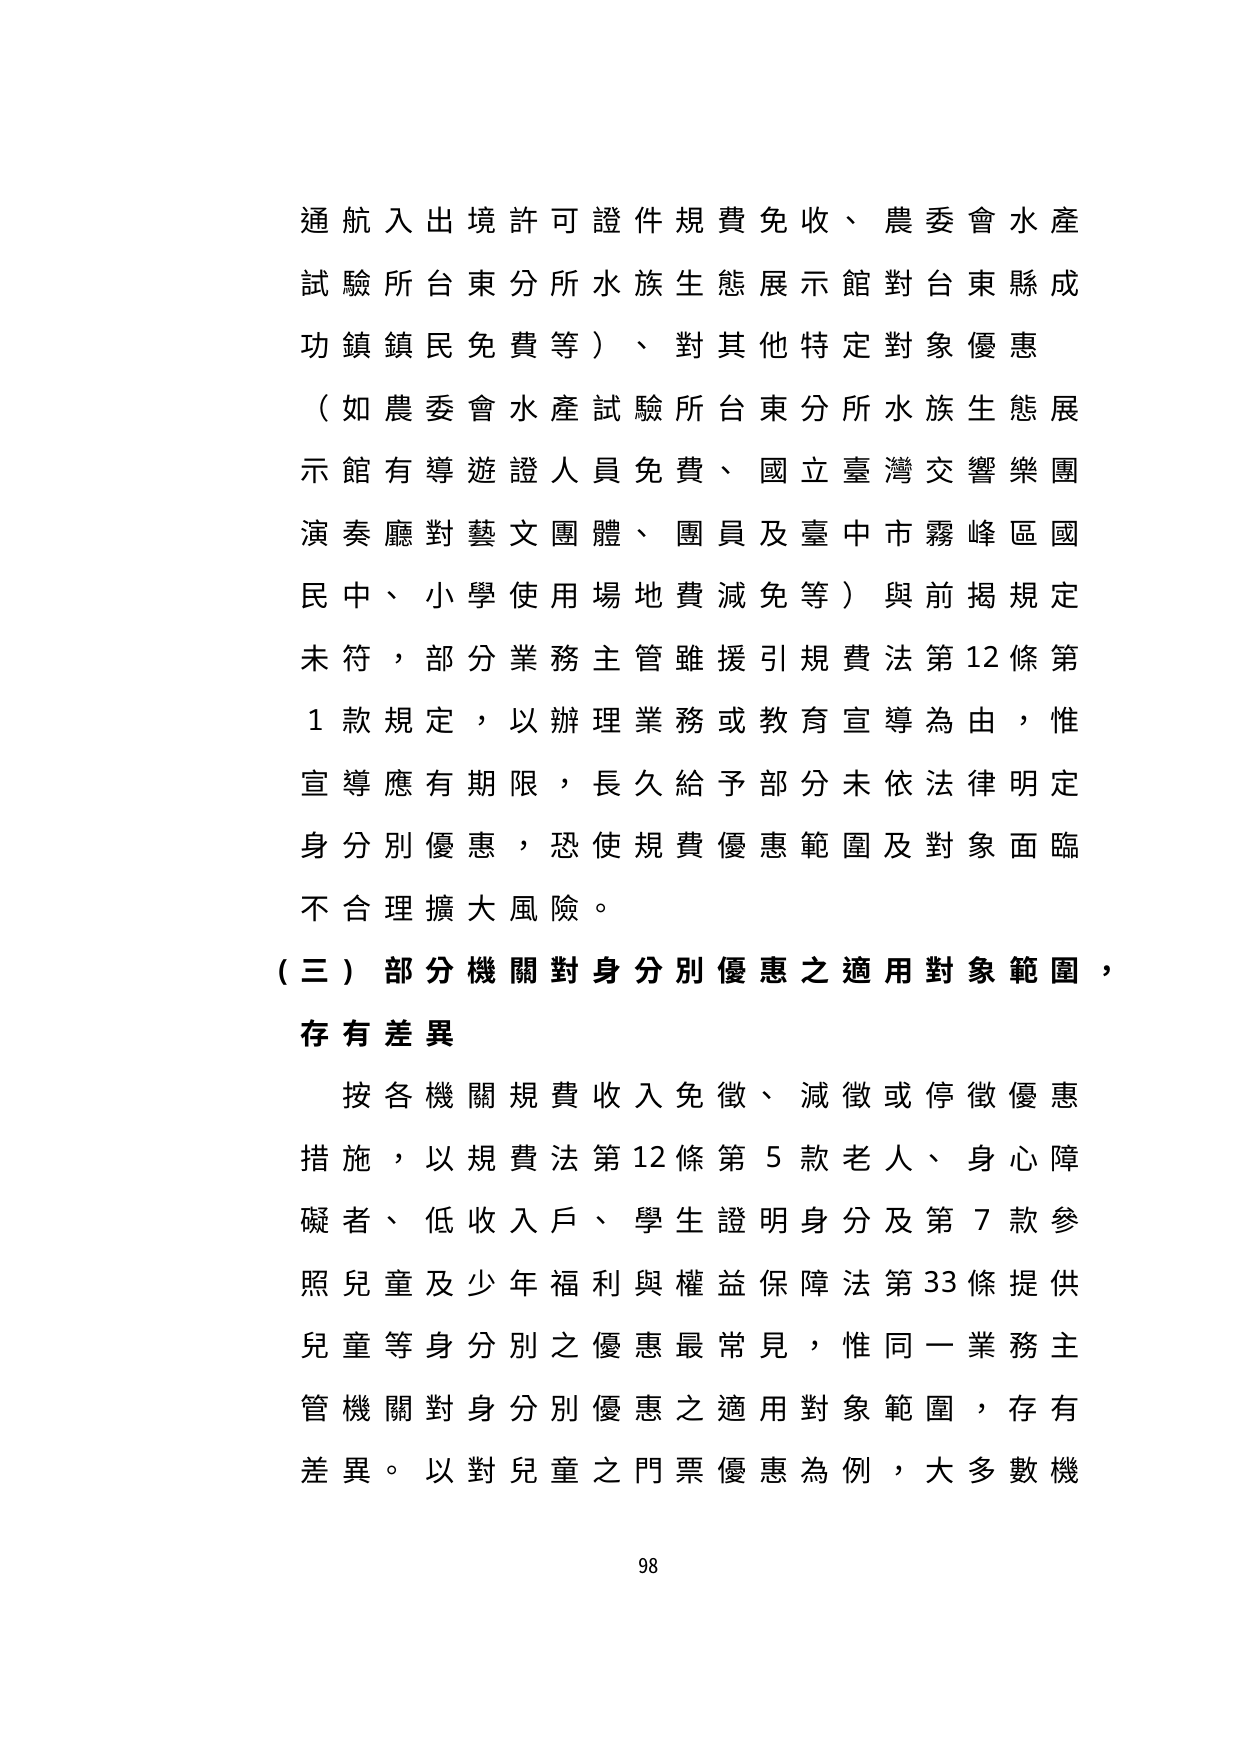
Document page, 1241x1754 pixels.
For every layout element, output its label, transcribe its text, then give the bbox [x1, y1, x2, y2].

text 按各機關規費收入免徵、減徵或停徵優惠措施，以規費法第12條第5款老人、身心障礙者、低收入戶、學生證明身分及第7款參照兒童及少年福利與權益保障法第33條提供兒童等身分別之優惠最常見，惟同一業務主管機關對身分別優惠之適用對象範圍，存有差異。以對兒童之門票優惠為例，大多數機 [270, 1052, 1086, 1490]
text 通航入出境許可證件規費免收、農委會水產試驗所台東分所水族生態展示館對台東縣成功鎮鎮民免費等）、對其他特定對象優惠（如農委會水產試驗所台東分所水族生態展示館有導遊證人員免費、國立臺灣交響樂團演奏廳對藝文團體、團員及臺中市霧峰區國民中、小學使用場地費減免等）與前揭規定未符，部分業務主管雖援引規費法第12條第1款規定，以辦理業務或教育宣導為由，惟宣導應有期限，長久給予部分未依法律明定身分別優惠，恐使規費優惠範圍及對象面臨不合理擴大風險。 [270, 177, 1086, 927]
text (三) 部分機關對身分別優惠之適用對象範圍，存有差異 [241, 927, 1086, 1052]
